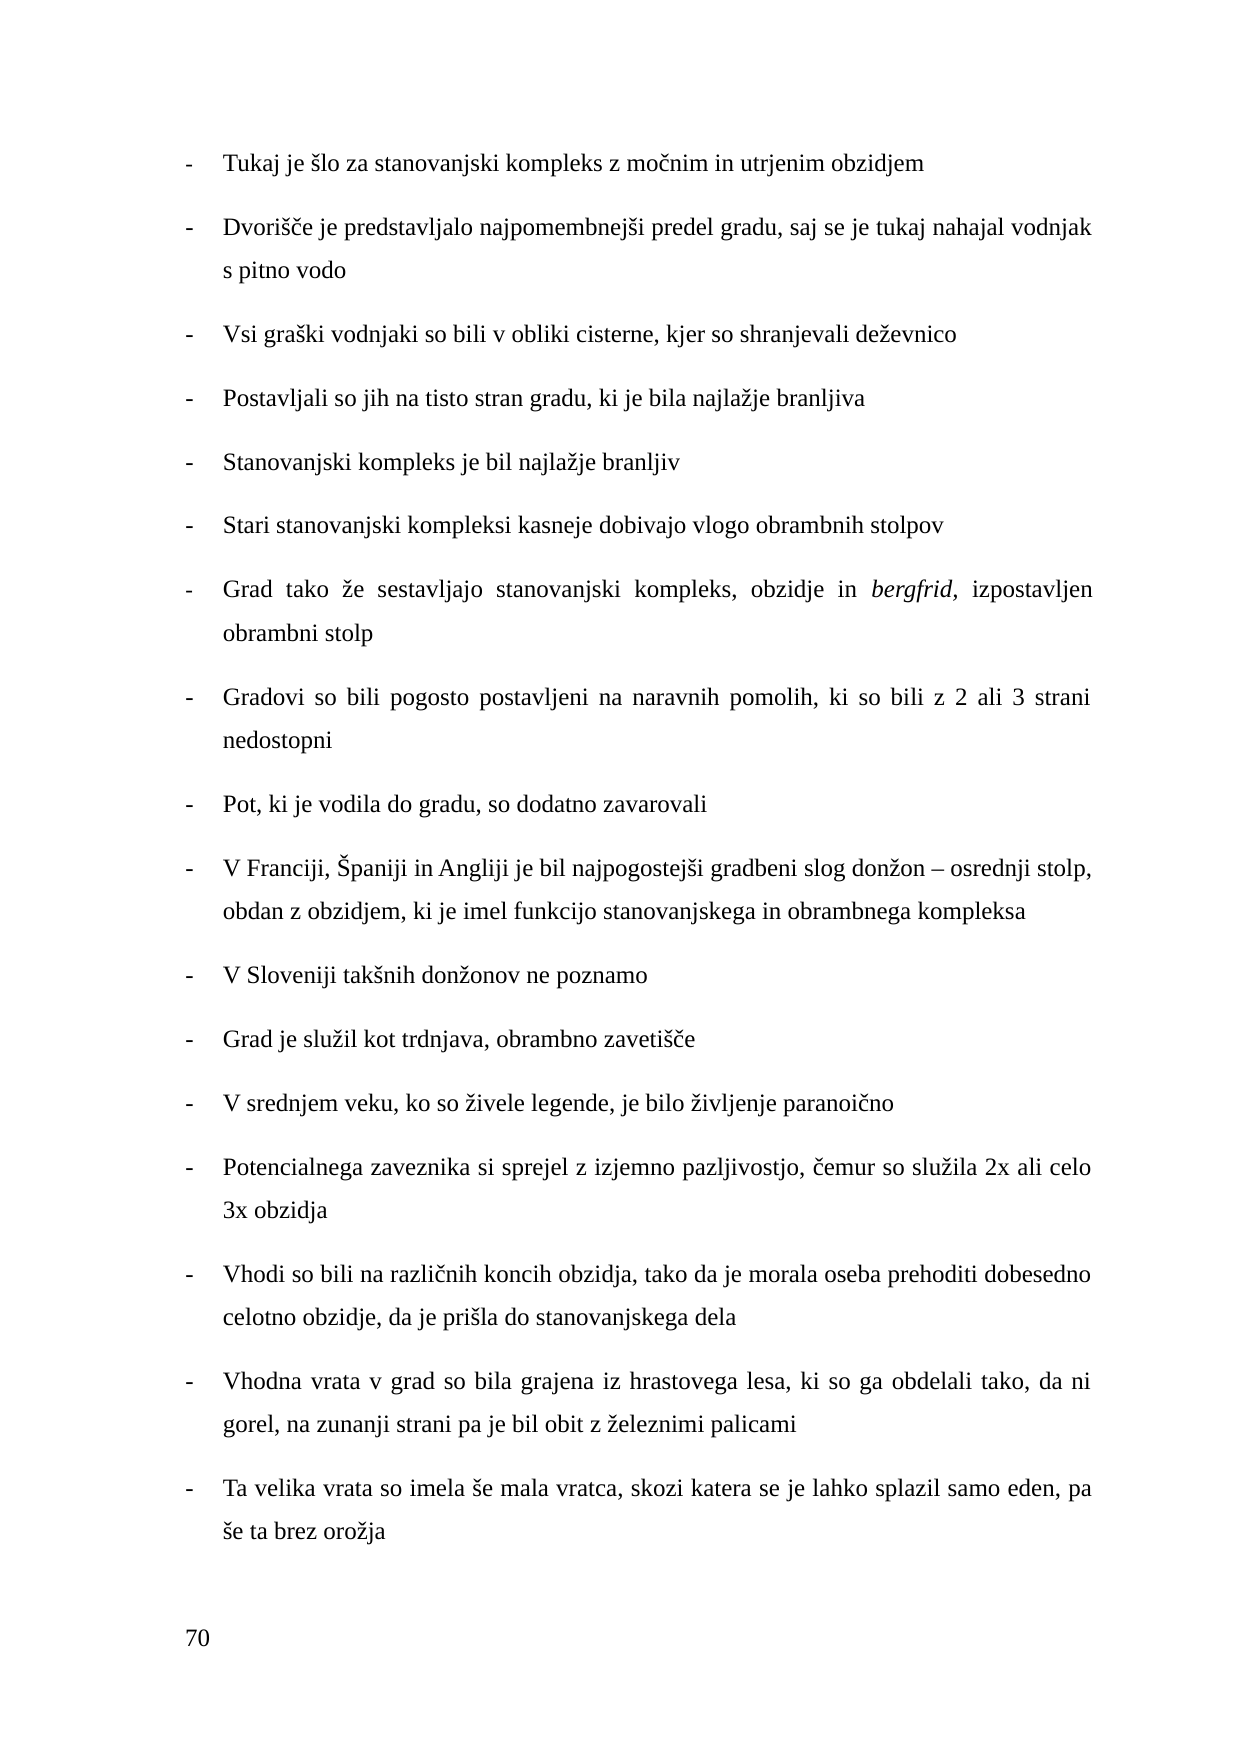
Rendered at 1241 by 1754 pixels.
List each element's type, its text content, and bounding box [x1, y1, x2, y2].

list Grad tako že sestavljajo stanovanjski kompleks, obzidje in bergfrid, izpostavljen obrambni stolp [185, 574, 1093, 646]
list Stanovanjski kompleks je bil najlažje branljiv [185, 447, 1093, 475]
list Vhodi so bili na različnih koncih obzidja, tako da je morala oseba prehoditi dobesedno celotno obzidje, da je prišla do stanovanjskega dela [185, 1259, 1093, 1331]
list Stari stanovanjski kompleksi kasneje dobivajo vlogo obrambnih stolpov [185, 511, 1093, 539]
list V Franciji, Španiji in Angliji je bil najpogostejši gradbeni slog donžon – osrednji stolp, obdan z obzidjem, ki je imel funkcijo stanovanjskega in obrambnega kompleksa [185, 853, 1093, 924]
list Postavljali so jih na tisto stran gradu, ki je bila najlažje branljiva [185, 383, 1093, 411]
list Ta velika vrata so imela še mala vratca, skozi katera se je lahko splazil samo eden, pa še ta brez orožja [185, 1473, 1093, 1545]
list Vsi graški vodnjaki so bili v obliki cisterne, kjer so shranjevali deževnico [185, 319, 1093, 347]
list Gradovi so bili pogosto postavljeni na naravnih pomolih, ki so bili z 2 ali 3 strani nedostopni [185, 682, 1093, 753]
list V srednjem veku, ko so živele legende, je bilo življenje paranoično [185, 1088, 1093, 1116]
list Grad je služil kot trdnjava, obrambno zavetišče [185, 1024, 1093, 1052]
list Pot, ki je vodila do gradu, so dodatno zavarovali [185, 789, 1093, 817]
list Dvorišče je predstavljalo najpomembnejši predel gradu, saj se je tukaj nahajal vodnjak s pitno vodo [185, 212, 1093, 283]
list Vhodna vrata v grad so bila grajena iz hrastovega lesa, ki so ga obdelali tako, da ni gorel, na zunanji strani pa je bil obit z železnimi palicami [185, 1366, 1093, 1438]
list Tukaj je šlo za stanovanjski kompleks z močnim in utrjenim obzidjem [185, 148, 1093, 176]
list V Sloveniji takšnih donžonov ne poznamo [185, 960, 1093, 988]
list Potencialnega zaveznika si sprejel z izjemno pazljivostjo, čemur so služila 2x ali celo 3x obzidja [185, 1152, 1093, 1223]
